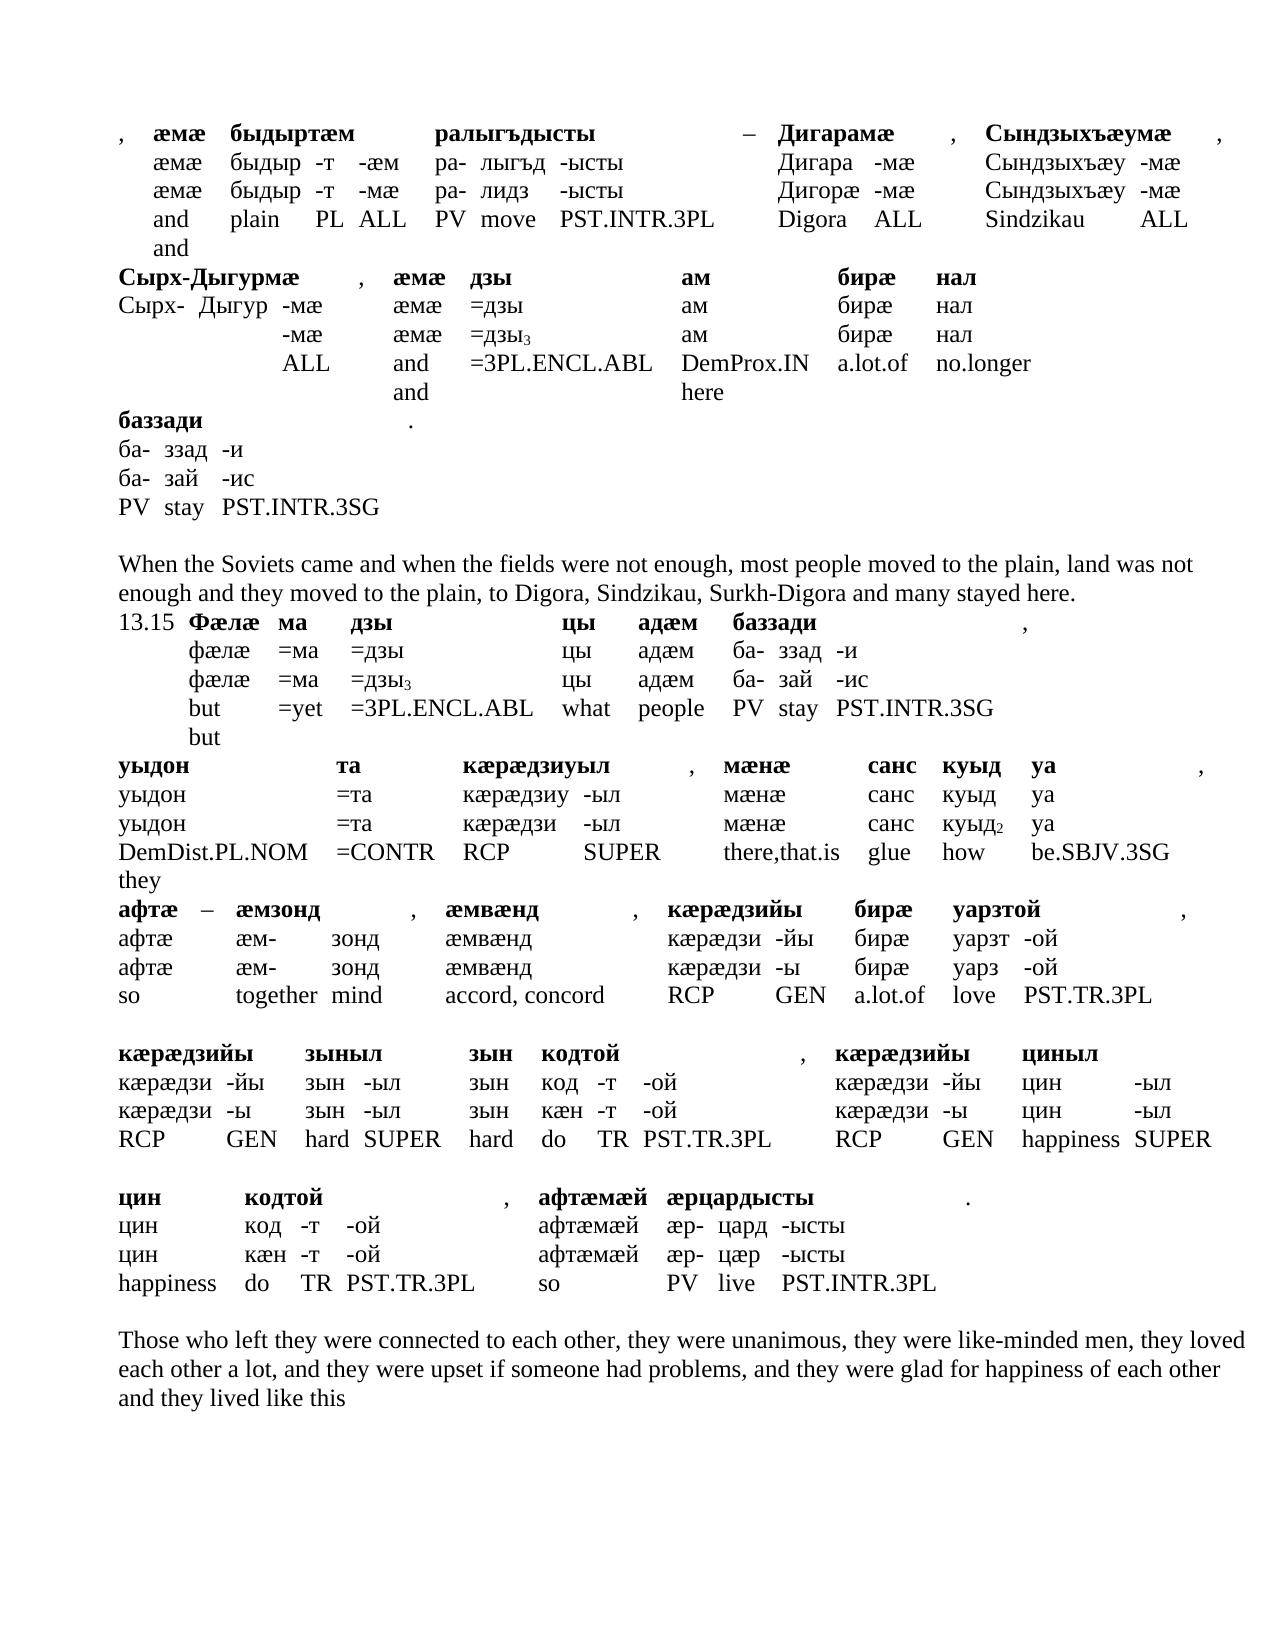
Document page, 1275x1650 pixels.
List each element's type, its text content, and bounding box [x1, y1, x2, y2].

text цы [562, 607, 624, 636]
text RCP [463, 837, 569, 866]
text Сырх-Дыгурмæ [118, 262, 344, 291]
text -ой [643, 1067, 772, 1096]
text ралыгъдысты [434, 118, 729, 147]
text love [953, 981, 1010, 1009]
text -т [315, 147, 344, 176]
text кæрæдзи [118, 1067, 212, 1096]
text быдыр [230, 147, 301, 176]
text 13.15 [118, 607, 174, 636]
text æмæ [153, 118, 216, 147]
text accord, concord [445, 981, 605, 1009]
text , [118, 118, 139, 147]
text a.lot.of [854, 981, 925, 1009]
text -ой [643, 1096, 772, 1124]
text бирæ [837, 262, 922, 291]
text RCP [835, 1124, 929, 1153]
text -ысты [559, 147, 715, 176]
text афтæмæй [538, 1211, 639, 1239]
text TR [300, 1268, 332, 1297]
text санс [868, 751, 928, 779]
text and [393, 377, 456, 406]
text -ыл [363, 1067, 441, 1096]
text фæлæ [188, 636, 250, 664]
text DemDist.PL.NOM [118, 837, 308, 866]
text нал [936, 291, 1031, 319]
text they [118, 866, 322, 894]
text -ысты [781, 1239, 937, 1268]
text =дзы3 [470, 319, 653, 348]
text PST.TR.3PL [1023, 981, 1153, 1009]
text -т [597, 1096, 629, 1124]
text санс [868, 808, 914, 837]
text -ис [222, 463, 380, 492]
text glue [868, 837, 914, 866]
text -т [315, 176, 344, 204]
text -и [836, 636, 994, 664]
text кæрæдзи [835, 1096, 929, 1124]
text -ой [346, 1239, 476, 1268]
text цард [718, 1211, 768, 1239]
text . [965, 1182, 986, 1211]
text -ыл [1134, 1067, 1212, 1096]
text =ма [278, 636, 323, 664]
text цæр [718, 1239, 768, 1268]
text кæн [244, 1239, 287, 1268]
text together [236, 981, 317, 1009]
text дзы [470, 262, 667, 291]
text бирæ [854, 894, 939, 923]
text PST.TR.3PL [346, 1268, 476, 1297]
text Сындзыхъæу [985, 147, 1126, 176]
text -мæ [1140, 176, 1188, 204]
text зыныл [305, 1038, 455, 1067]
text plain [230, 204, 301, 233]
text кæрæдзийы [667, 894, 840, 923]
text , [1216, 118, 1237, 147]
text баззади [118, 406, 394, 434]
text here [681, 377, 823, 406]
text цин [118, 1211, 217, 1239]
text happiness [118, 1268, 217, 1297]
text -т [300, 1239, 332, 1268]
text PV [118, 492, 150, 521]
text ам [681, 262, 823, 291]
text stay [164, 492, 208, 521]
text мæнæ [723, 779, 840, 808]
text кодтой [541, 1038, 786, 1067]
text уа [1031, 779, 1170, 808]
text and [153, 204, 202, 233]
text мæнæ [723, 808, 840, 837]
text , [503, 1182, 524, 1211]
text so [538, 1268, 639, 1297]
text æмæ [393, 262, 456, 291]
text PST.INTR.3PL [559, 204, 715, 233]
text =дзы3 [350, 664, 534, 693]
text =yet [278, 693, 323, 722]
text Дыгур [199, 291, 268, 319]
text ззад [778, 636, 822, 664]
text -ыл [583, 779, 661, 808]
text , [1198, 751, 1219, 779]
text куыд [942, 779, 1004, 808]
text -йы [226, 1067, 277, 1096]
text Дигарамæ [778, 118, 936, 147]
text , [410, 894, 431, 923]
text -т [597, 1067, 629, 1096]
text and [153, 233, 216, 262]
text how [942, 837, 1004, 866]
text кæрæдзи [118, 1096, 212, 1124]
text адæм [638, 636, 705, 664]
text æмвæнд [445, 894, 619, 923]
text -ы [226, 1096, 277, 1124]
text æмæ [153, 176, 202, 204]
text уарз [953, 952, 1010, 981]
text – [201, 894, 222, 923]
text PV [666, 1268, 704, 1297]
text -æм [358, 147, 407, 176]
text кæрæдзиуыл [463, 751, 675, 779]
text -мæ [358, 176, 407, 204]
text -ысты [781, 1211, 937, 1239]
text ALL [358, 204, 407, 233]
text ам [681, 319, 809, 348]
text GEN [226, 1124, 277, 1153]
text ALL [1140, 204, 1188, 233]
text Фæлæ [188, 607, 264, 636]
text hard [305, 1124, 349, 1153]
text цин [1022, 1096, 1120, 1124]
text what [562, 693, 610, 722]
text уа [1031, 751, 1184, 779]
text -мæ [874, 176, 923, 204]
text =та [336, 779, 435, 808]
text афтæ [118, 894, 187, 923]
text куыд2 [942, 808, 1004, 837]
text PV [732, 693, 764, 722]
text цин [118, 1182, 231, 1211]
text зын [305, 1067, 349, 1096]
text hard [469, 1124, 513, 1153]
text ба- [118, 434, 150, 463]
text TR [597, 1124, 629, 1153]
text кæн [541, 1096, 583, 1124]
text RCP [667, 981, 761, 1009]
text but [188, 693, 250, 722]
text бирæ [854, 952, 925, 981]
text Дигара [778, 147, 860, 176]
text ба- [118, 463, 150, 492]
text -т [300, 1211, 332, 1239]
text stay [778, 693, 822, 722]
text PST.TR.3PL [643, 1124, 772, 1153]
text do [541, 1124, 583, 1153]
text -ис [836, 664, 994, 693]
text be.SBJV.3SG [1031, 837, 1170, 866]
text быдыр [230, 176, 301, 204]
text зын [469, 1096, 513, 1124]
text GEN [942, 1124, 994, 1153]
text Сындзыхъæумæ [985, 118, 1202, 147]
text æр- [666, 1239, 704, 1268]
text кæрæдзи [667, 952, 761, 981]
text æмвæнд [445, 923, 605, 952]
text happiness [1022, 1124, 1120, 1153]
text PL [315, 204, 344, 233]
text , [1022, 607, 1043, 636]
text санс [868, 779, 914, 808]
text there,that.is [723, 837, 840, 866]
text уарзтой [953, 894, 1167, 923]
text цы [562, 664, 610, 693]
text нал [936, 262, 1045, 291]
text цин [1022, 1067, 1120, 1096]
text кæрæдзиу [463, 779, 569, 808]
text PST.INTR.3SG [836, 693, 994, 722]
text RCP [118, 1124, 212, 1153]
text -и [222, 434, 380, 463]
text цы [562, 636, 610, 664]
text лидз [480, 176, 546, 204]
text Сырх- [118, 291, 185, 319]
text зын [305, 1096, 349, 1124]
text адæм [638, 664, 705, 693]
text -йы [775, 923, 827, 952]
text -йы [942, 1067, 994, 1096]
text Those who left they were connected to each other, they were unanimous, they were like-minded men, they loved each other a lot, and they were upset if someone had problems, and they were glad for happiness of each other and they lived like this [118, 1326, 1249, 1412]
text =дзы [350, 636, 534, 664]
text бирæ [837, 291, 908, 319]
text куыд [942, 751, 1017, 779]
text уыдон [118, 751, 322, 779]
text æмвæнд [445, 952, 605, 981]
text SUPER [583, 837, 661, 866]
text -ыл [583, 808, 661, 837]
text æмзонд [236, 894, 397, 923]
text -ыл [1134, 1096, 1212, 1124]
text æрцардысты [666, 1182, 951, 1211]
text but [188, 722, 264, 751]
text уарзт [953, 923, 1010, 952]
text кæрæдзи [667, 923, 761, 952]
text =3PL.ENCL.ABL [470, 348, 653, 377]
text Сындзыхъæу [985, 176, 1126, 204]
text ALL [874, 204, 923, 233]
text афтæ [118, 952, 173, 981]
text =та [336, 808, 435, 837]
text , [950, 118, 971, 147]
text , [800, 1038, 821, 1067]
text , [688, 751, 709, 779]
text SUPER [1134, 1124, 1212, 1153]
text -мæ [282, 291, 331, 319]
text =дзы [470, 291, 653, 319]
text ма [278, 607, 337, 636]
text ззад [164, 434, 208, 463]
text . [408, 406, 429, 434]
text афтæмæй [538, 1182, 653, 1211]
text ра- [434, 147, 467, 176]
text ра- [434, 176, 467, 204]
text and [393, 348, 442, 377]
text зай [778, 664, 822, 693]
text -ыл [363, 1096, 441, 1124]
text æмæ [393, 291, 442, 319]
text people [638, 693, 705, 722]
text афтæмæй [538, 1239, 639, 1268]
text , [358, 262, 379, 291]
text ба- [732, 664, 764, 693]
text ам [681, 291, 809, 319]
text -ы [942, 1096, 994, 1124]
text , [632, 894, 653, 923]
text -ы [775, 952, 827, 981]
text PST.INTR.3PL [781, 1268, 937, 1297]
text кæрæдзи [463, 808, 569, 837]
text кæрæдзийы [118, 1038, 291, 1067]
text -ой [1023, 923, 1153, 952]
text mind [331, 981, 383, 1009]
text зонд [331, 923, 383, 952]
text a.lot.of [837, 348, 908, 377]
text PST.INTR.3SG [222, 492, 380, 521]
text no.longer [936, 348, 1031, 377]
text зонд [331, 952, 383, 981]
text код [541, 1067, 583, 1096]
text зай [164, 463, 208, 492]
text move [480, 204, 546, 233]
text кæрæдзийы [835, 1038, 1008, 1067]
text бирæ [837, 319, 908, 348]
text When the Soviets came and when the fields were not enough, most people moved to the plain, land was not enough and they moved to the plain, to Digora, Sindzikau, Surkh-Digora and many stayed here. [118, 549, 1249, 607]
text уыдон [118, 808, 308, 837]
text æмæ [153, 147, 202, 176]
text кодтой [244, 1182, 489, 1211]
text нал [936, 319, 1031, 348]
text -ой [1023, 952, 1153, 981]
text -мæ [282, 319, 331, 348]
text æр- [666, 1211, 704, 1239]
text зын [469, 1067, 513, 1096]
text та [336, 751, 449, 779]
text live [718, 1268, 768, 1297]
text лыгъд [480, 147, 546, 176]
text фæлæ [188, 664, 250, 693]
text æм- [236, 952, 317, 981]
text DemProx.IN [681, 348, 809, 377]
text do [244, 1268, 287, 1297]
text уыдон [118, 779, 308, 808]
text ALL [282, 348, 331, 377]
text мæнæ [723, 751, 854, 779]
text =ма [278, 664, 323, 693]
text быдыртæм [230, 118, 421, 147]
text SUPER [363, 1124, 441, 1153]
text GEN [775, 981, 827, 1009]
text , [1180, 894, 1201, 923]
text =3PL.ENCL.ABL [350, 693, 534, 722]
text – [743, 118, 764, 147]
text Sindzikau [985, 204, 1126, 233]
text -ысты [559, 176, 715, 204]
text -мæ [1140, 147, 1188, 176]
text ба- [732, 636, 764, 664]
text æм- [236, 923, 317, 952]
text циныл [1022, 1038, 1226, 1067]
text дзы [350, 607, 548, 636]
text баззади [732, 607, 1008, 636]
text so [118, 981, 173, 1009]
text Digora [778, 204, 860, 233]
text PV [434, 204, 467, 233]
text Дигорæ [778, 176, 860, 204]
text афтæ [118, 923, 173, 952]
text адæм [638, 607, 718, 636]
text =CONTR [336, 837, 435, 866]
text æмæ [393, 319, 442, 348]
text бирæ [854, 923, 925, 952]
text зын [469, 1038, 527, 1067]
text цин [118, 1239, 217, 1268]
text уа [1031, 808, 1170, 837]
text -мæ [874, 147, 923, 176]
text кæрæдзи [835, 1067, 929, 1096]
text -ой [346, 1211, 476, 1239]
text код [244, 1211, 287, 1239]
